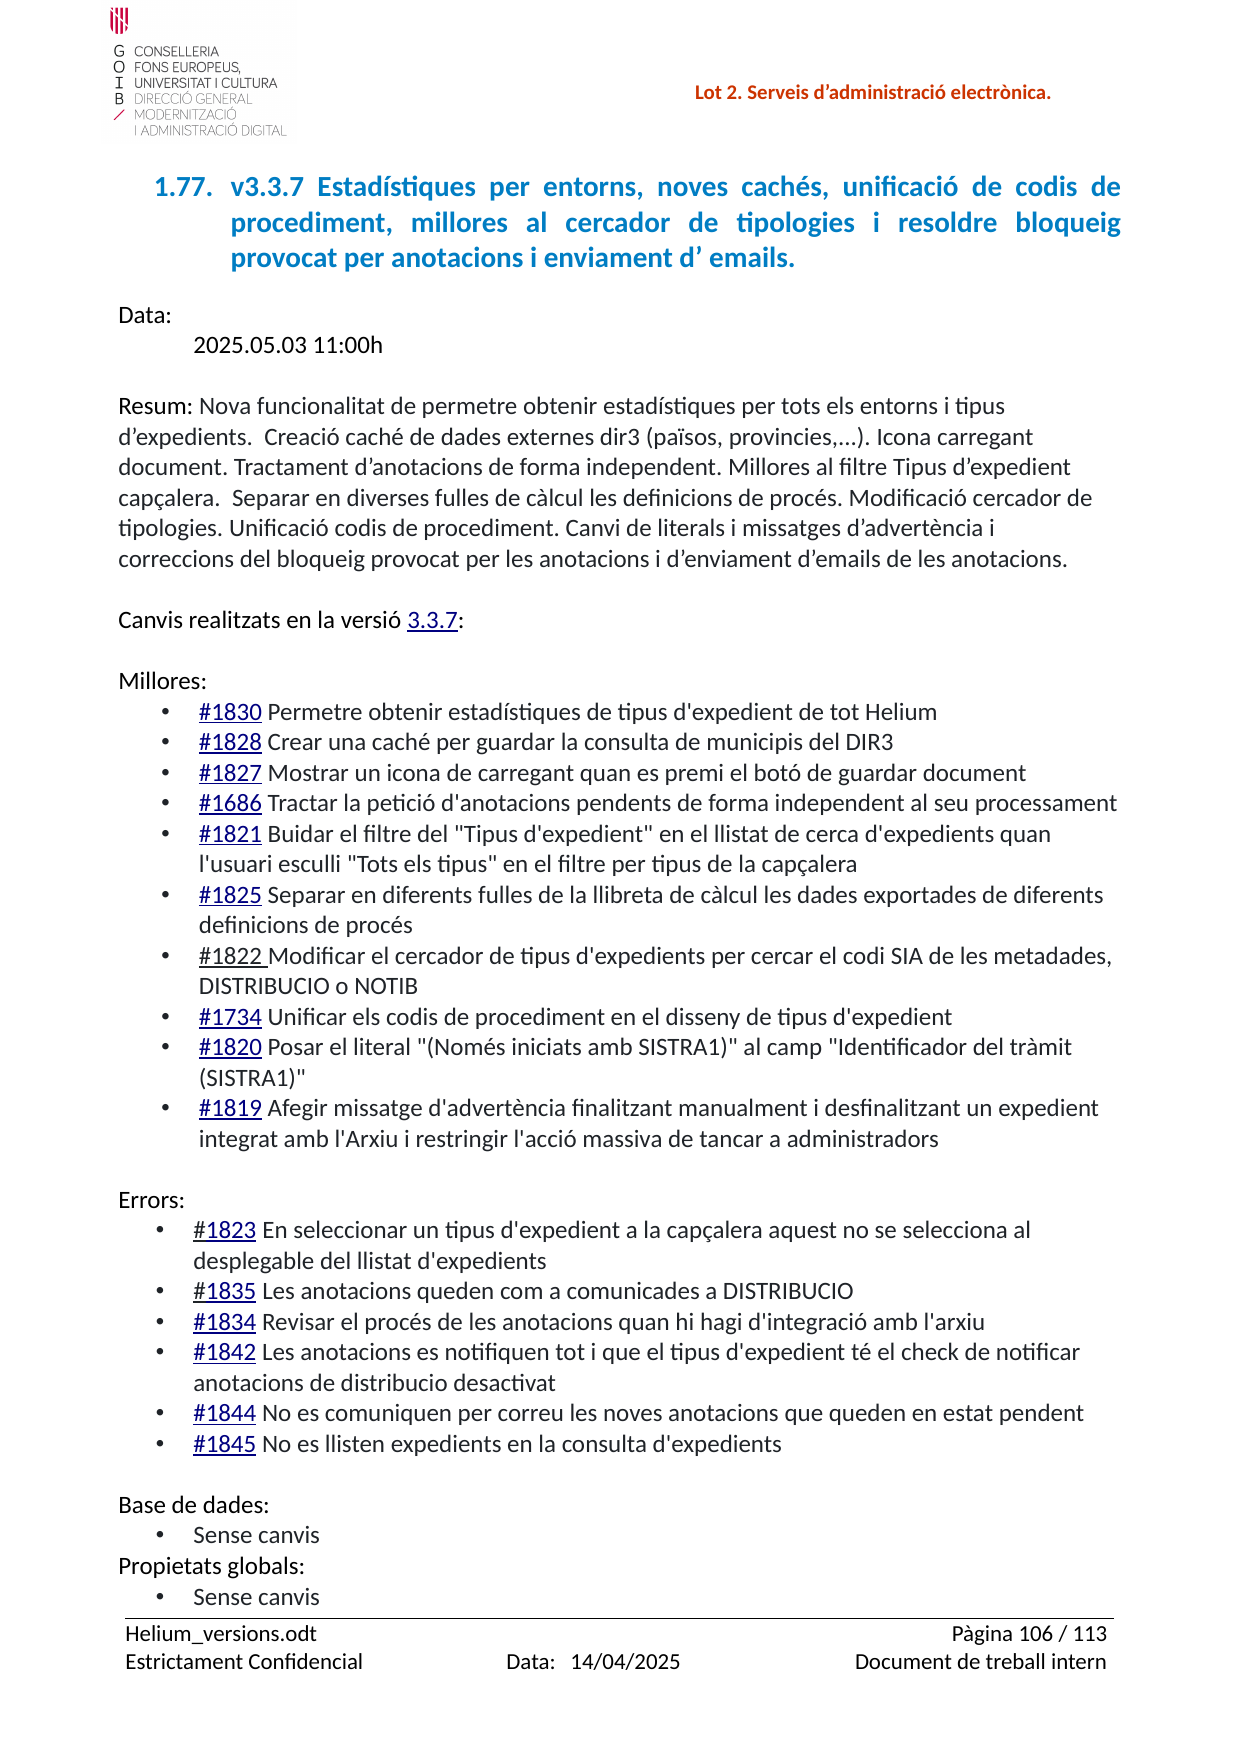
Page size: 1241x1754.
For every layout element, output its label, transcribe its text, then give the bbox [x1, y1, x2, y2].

text Data: [118, 299, 1122, 329]
list #1734 Unificar els codis de procediment en el disseny de tipus d'expedient [161, 1001, 1122, 1031]
list #1819 Afegir missatge d'advertència finalitzant manualment i desfinalitzant un expedient integrat amb l'Arxiu i restringir l'acció massiva de tancar a administradors [161, 1092, 1122, 1153]
list #1828 Crear una caché per guardar la consulta de municipis del DIR3 [161, 726, 1122, 757]
list #1825 Separar en diferents fulles de la llibreta de càlcul les dades exportades de diferents definicions de procés [161, 879, 1122, 940]
list #1845 No es llisten expedients en la consulta d'expedients [156, 1428, 1122, 1459]
text Resum: Nova funcionalitat de permetre obtenir estadístiques per tots els entorns i tipus d’expedients. Creació caché de dades externes dir3 (països, provincies,...). Icona carregant document. Tractament d’anotacions de forma independent. Millores al filtre Tipus d’expedient capçalera. Separar en diverses fulles de càlcul les definicions de procés. Modificació cercador de tipologies. Unificació codis de procediment. Canvi de literals i missatges d’advertència i correccions del bloqueig provocat per les anotacions i d’enviament d’emails de les anotacions. [118, 390, 1122, 573]
list #1827 Mostrar un icona de carregant quan es premi el botó de guardar document [161, 757, 1122, 787]
text Canvis realitzats en la versió 3.3.7: [118, 604, 1122, 634]
list #1844 No es comuniquen per correu les noves anotacions que queden en estat pendent [156, 1398, 1122, 1428]
text 2025.05.03 11:00h [118, 329, 1122, 360]
subtitle v3.3.7 Estadístiques per entorns, noves cachés, unificació de codis de procediment, millores al cercador de tipologies i resoldre bloqueig provocat per anotacions i enviament d’ emails. [153, 168, 1122, 275]
list #1823 En seleccionar un tipus d'expedient a la capçalera aquest no se selecciona al desplegable del llistat d'expedients [156, 1214, 1122, 1276]
text Errors: [118, 1184, 1122, 1214]
picture [100, 0, 297, 144]
list #1842 Les anotacions es notifiquen tot i que el tipus d'expedient té el check de notificar anotacions de distribucio desactivat [156, 1337, 1122, 1398]
list #1830 Permetre obtenir estadístiques de tipus d'expedient de tot Helium [161, 696, 1122, 726]
list Sense canvis [156, 1520, 1122, 1550]
list #1686 Tractar la petició d'anotacions pendents de forma independent al seu processament [161, 787, 1122, 818]
text Propietats globals: [118, 1550, 1122, 1581]
list Sense canvis [156, 1581, 1122, 1611]
list #1834 Revisar el procés de les anotacions quan hi hagi d'integració amb l'arxiu [156, 1306, 1122, 1337]
text Millores: [118, 665, 1122, 696]
list #1821 Buidar el filtre del "Tipus d'expedient" en el llistat de cerca d'expedients quan l'usuari esculli "Tots els tipus" en el filtre per tipus de la capçalera [161, 818, 1122, 879]
list #1835 Les anotacions queden com a comunicades a DISTRIBUCIO [156, 1276, 1122, 1306]
text Base de dades: [118, 1489, 1122, 1520]
list #1822 Modificar el cercador de tipus d'expedients per cercar el codi SIA de les metadades, DISTRIBUCIO o NOTIB [161, 940, 1122, 1001]
list #1820 Posar el literal "(Només iniciats amb SISTRA1)" al camp "Identificador del tràmit (SISTRA1)" [161, 1031, 1122, 1092]
